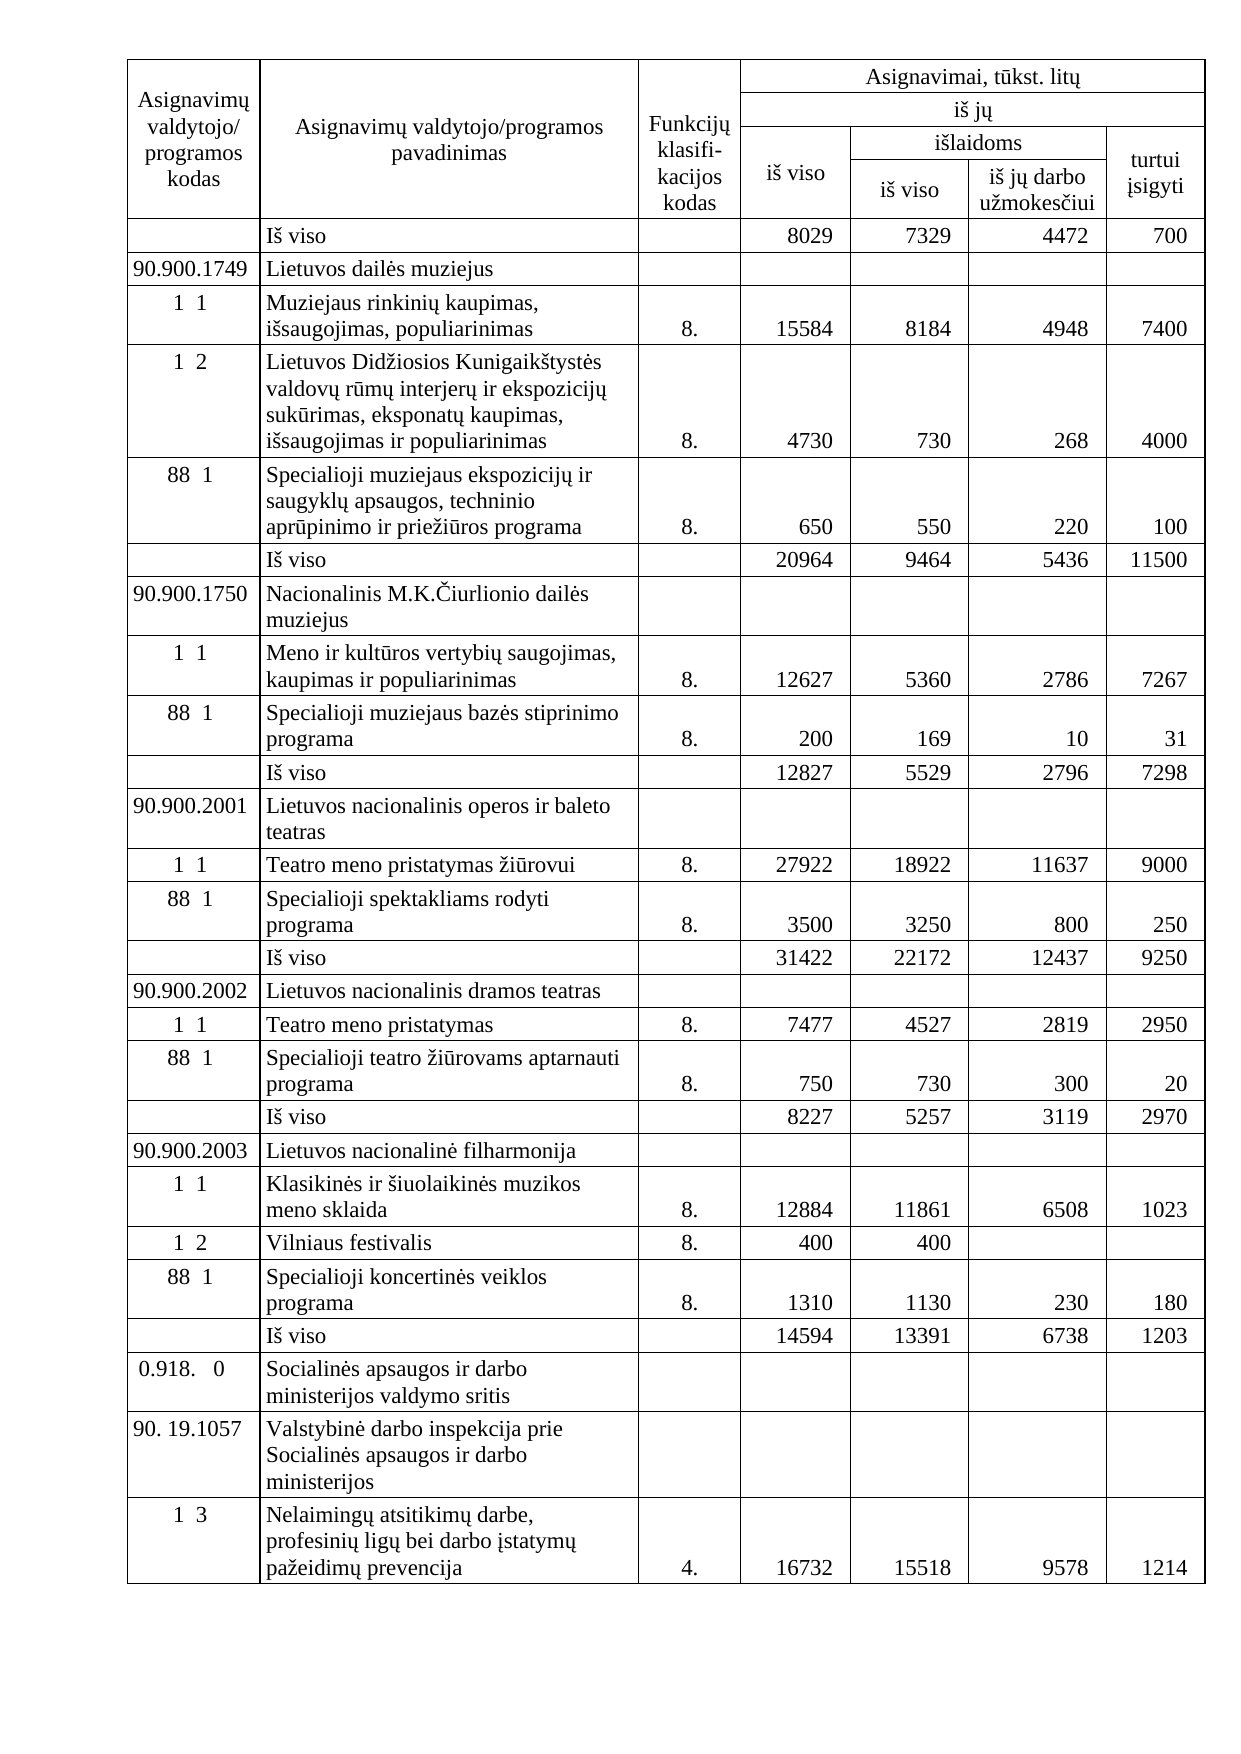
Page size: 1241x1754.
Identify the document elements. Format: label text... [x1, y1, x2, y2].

table_cell [851, 1353, 968, 1411]
table_cell Specialioji muziejaus bazės stiprinimo programa [261, 696, 638, 754]
table_cell [1107, 789, 1204, 847]
table_cell 8. [639, 636, 740, 695]
table_cell 7329 [851, 219, 968, 252]
table_cell [639, 1319, 740, 1352]
table_cell 20964 [741, 544, 850, 576]
table_cell 12827 [741, 756, 850, 788]
table_cell [639, 219, 740, 252]
table_cell Specialioji muziejaus ekspozicijų ir saugyklų apsaugos, techninio aprūpinimo ir priežiūros programa [261, 458, 638, 543]
table_cell [741, 975, 850, 1007]
table_cell 1203 [1107, 1319, 1204, 1352]
table_cell [969, 789, 1106, 847]
table_cell [639, 1134, 740, 1166]
table_cell [969, 253, 1106, 285]
table_cell [128, 941, 259, 973]
table_cell 1 2 [128, 1227, 259, 1259]
table_cell Meno ir kultūros vertybių saugojimas, kaupimas ir populiarinimas [261, 636, 638, 695]
table_cell iš viso [851, 160, 968, 218]
table_cell Klasikinės ir šiuolaikinės muzikos meno sklaida [261, 1167, 638, 1226]
table_cell [969, 1134, 1106, 1166]
table_cell [639, 941, 740, 973]
table_cell 180 [1107, 1260, 1204, 1318]
table_cell 88 1 [128, 1041, 259, 1099]
table_cell Teatro meno pristatymas žiūrovui [261, 849, 638, 881]
table_cell [969, 975, 1106, 1007]
table_cell 31 [1107, 696, 1204, 754]
table_cell 220 [969, 458, 1106, 543]
table_cell 1130 [851, 1260, 968, 1318]
table_cell 90.900.2001 [128, 789, 259, 847]
table_cell [741, 1412, 850, 1497]
table_cell Nacionalinis M.K.Čiurlionio dailės muziejus [261, 577, 638, 635]
table_cell 700 [1107, 219, 1204, 252]
table_cell [128, 544, 259, 576]
table_cell 11500 [1107, 544, 1204, 576]
table_cell 8. [639, 1167, 740, 1226]
table_header Funkcijų klasifi­kacijos kodas [639, 60, 740, 218]
table_cell 9464 [851, 544, 968, 576]
table_cell 8. [639, 882, 740, 940]
table_cell Lietuvos dailės muziejus [261, 253, 638, 285]
table_cell 8. [639, 696, 740, 754]
table_cell [639, 789, 740, 847]
table_cell iš viso [741, 127, 850, 218]
table_cell 169 [851, 696, 968, 754]
table_cell 1214 [1107, 1498, 1204, 1583]
table_cell Vilniaus festivalis [261, 1227, 638, 1259]
table_cell 22172 [851, 941, 968, 973]
table_cell 88 1 [128, 458, 259, 543]
table_cell Iš viso [261, 1319, 638, 1352]
table_cell 1 1 [128, 849, 259, 881]
table_cell 88 1 [128, 1260, 259, 1318]
table_cell 300 [969, 1041, 1106, 1099]
table_cell 4948 [969, 286, 1106, 344]
table_header Asignavimai, tūkst. litų [741, 60, 1204, 92]
table_cell 2786 [969, 636, 1106, 695]
table_cell [741, 1353, 850, 1411]
table_cell 6508 [969, 1167, 1106, 1226]
table_cell 5436 [969, 544, 1106, 576]
table_cell 1 1 [128, 286, 259, 344]
table_cell 15584 [741, 286, 850, 344]
table_cell [969, 1227, 1106, 1259]
table_cell 88 1 [128, 882, 259, 940]
table_cell [851, 577, 968, 635]
table_cell [639, 756, 740, 788]
table_cell 11637 [969, 849, 1106, 881]
table_cell 12437 [969, 941, 1106, 973]
table_cell [851, 975, 968, 1007]
table_cell [851, 253, 968, 285]
table_cell [741, 789, 850, 847]
table_cell [969, 1353, 1106, 1411]
table_cell 10 [969, 696, 1106, 754]
table_header Asignavimų valdytojo/ programos kodas [128, 60, 259, 218]
table_cell [851, 789, 968, 847]
table_cell 8. [639, 849, 740, 881]
table_cell 6738 [969, 1319, 1106, 1352]
table_cell 1023 [1107, 1167, 1204, 1226]
table_cell 650 [741, 458, 850, 543]
table_cell 90. 19.1057 [128, 1412, 259, 1497]
table_cell [639, 1412, 740, 1497]
table_cell 8184 [851, 286, 968, 344]
table_cell [1107, 577, 1204, 635]
table_cell [639, 1101, 740, 1133]
table_cell 3250 [851, 882, 968, 940]
table_cell 12884 [741, 1167, 850, 1226]
table_cell 27922 [741, 849, 850, 881]
table_cell [128, 1319, 259, 1352]
table_cell 4000 [1107, 345, 1204, 457]
table_cell 5360 [851, 636, 968, 695]
table_cell 90.900.1749 [128, 253, 259, 285]
table_cell 9250 [1107, 941, 1204, 973]
table_cell 8. [639, 1227, 740, 1259]
table_cell 15518 [851, 1498, 968, 1583]
table_cell 730 [851, 1041, 968, 1099]
table_cell Lietuvos nacionalinis dramos teatras [261, 975, 638, 1007]
table_cell 400 [851, 1227, 968, 1259]
table_cell [741, 577, 850, 635]
table_cell 730 [851, 345, 968, 457]
table_cell 250 [1107, 882, 1204, 940]
table_cell 4730 [741, 345, 850, 457]
table_cell Nelaimingų atsitikimų darbe, profesinių ligų bei darbo įstatymų pažeidimų prevencija [261, 1498, 638, 1583]
table_cell [741, 1134, 850, 1166]
table_cell 2950 [1107, 1008, 1204, 1040]
table_cell 5257 [851, 1101, 968, 1133]
table_cell Iš viso [261, 941, 638, 973]
table_cell iš jų [741, 93, 1204, 126]
table_cell 8. [639, 1008, 740, 1040]
table_cell 1 1 [128, 1167, 259, 1226]
table_cell 1310 [741, 1260, 850, 1318]
table_cell Lietuvos nacionalinė filharmonija [261, 1134, 638, 1166]
table_cell 7477 [741, 1008, 850, 1040]
table_cell 7298 [1107, 756, 1204, 788]
table_cell 90.900.1750 [128, 577, 259, 635]
table_cell [128, 1101, 259, 1133]
table_cell Iš viso [261, 219, 638, 252]
table_cell 8. [639, 458, 740, 543]
table_cell 8. [639, 286, 740, 344]
table_cell 8029 [741, 219, 850, 252]
table_cell 13391 [851, 1319, 968, 1352]
table_cell [1107, 1412, 1204, 1497]
table_cell Iš viso [261, 756, 638, 788]
table_cell [639, 975, 740, 1007]
table_cell 1 3 [128, 1498, 259, 1583]
table_cell 4. [639, 1498, 740, 1583]
table_cell 4527 [851, 1008, 968, 1040]
table_cell [969, 577, 1106, 635]
table_cell 4472 [969, 219, 1106, 252]
table_cell 8. [639, 1260, 740, 1318]
table_cell Muziejaus rinkinių kaupimas, išsaugojimas, populiarinimas [261, 286, 638, 344]
table_cell Socialinės apsaugos ir darbo ministerijos valdymo sritis [261, 1353, 638, 1411]
table_cell [639, 253, 740, 285]
table_cell 9578 [969, 1498, 1106, 1583]
table_cell Specialioji koncertinės veiklos programa [261, 1260, 638, 1318]
table_cell 8. [639, 1041, 740, 1099]
table_cell 9000 [1107, 849, 1204, 881]
table_cell [1107, 253, 1204, 285]
table_cell 2970 [1107, 1101, 1204, 1133]
table_cell 14594 [741, 1319, 850, 1352]
table_cell Specialioji teatro žiūrovams aptarnauti programa [261, 1041, 638, 1099]
table_cell 12627 [741, 636, 850, 695]
table_cell Iš viso [261, 1101, 638, 1133]
table_cell 11861 [851, 1167, 968, 1226]
table_cell 18922 [851, 849, 968, 881]
table_cell 230 [969, 1260, 1106, 1318]
table_cell 400 [741, 1227, 850, 1259]
table_cell 8227 [741, 1101, 850, 1133]
table_cell iš jų darbo užmokesčiui [969, 160, 1106, 218]
table_cell 5529 [851, 756, 968, 788]
table_cell 0.918. 0 [128, 1353, 259, 1411]
table_cell 268 [969, 345, 1106, 457]
table_cell [639, 544, 740, 576]
table_cell 16732 [741, 1498, 850, 1583]
table_cell 31422 [741, 941, 850, 973]
table_cell 1 1 [128, 1008, 259, 1040]
table_cell turtui įsigyti [1107, 127, 1204, 218]
table_cell 200 [741, 696, 850, 754]
table_cell 88 1 [128, 696, 259, 754]
table_cell [1107, 1227, 1204, 1259]
table_cell Lietuvos Didžiosios Kunigaikštystės valdovų rūmų interjerų ir ekspozicijų sukūrimas, eksponatų kaupimas, išsaugojimas ir populiarinimas [261, 345, 638, 457]
table_cell 7267 [1107, 636, 1204, 695]
table_cell 90.900.2002 [128, 975, 259, 1007]
table_cell [851, 1134, 968, 1166]
table_cell išlaidoms [851, 127, 1106, 159]
table_cell 1 2 [128, 345, 259, 457]
table_cell 8. [639, 345, 740, 457]
table_cell Valstybinė darbo inspekcija prie Socialinės apsaugos ir darbo ministerijos [261, 1412, 638, 1497]
table_cell Specialioji spektakliams rodyti programa [261, 882, 638, 940]
table_cell [851, 1412, 968, 1497]
table_cell [128, 219, 259, 252]
table_cell [1107, 1134, 1204, 1166]
table_cell [741, 253, 850, 285]
table_cell [1107, 975, 1204, 1007]
table_cell 90.900.2003 [128, 1134, 259, 1166]
table_header Asignavimų valdytojo/programos pavadinimas [261, 60, 638, 218]
table_cell [128, 756, 259, 788]
table_cell 3119 [969, 1101, 1106, 1133]
table_cell 100 [1107, 458, 1204, 543]
table_cell Teatro meno pristatymas [261, 1008, 638, 1040]
table_cell 550 [851, 458, 968, 543]
table_cell [639, 577, 740, 635]
table_cell [1107, 1353, 1204, 1411]
table_cell 1 1 [128, 636, 259, 695]
table_cell Lietuvos nacionalinis operos ir baleto teatras [261, 789, 638, 847]
table_cell 750 [741, 1041, 850, 1099]
table_cell [969, 1412, 1106, 1497]
table_cell 2819 [969, 1008, 1106, 1040]
table_cell [639, 1353, 740, 1411]
table_cell Iš viso [261, 544, 638, 576]
table_cell 800 [969, 882, 1106, 940]
table_cell 20 [1107, 1041, 1204, 1099]
table_cell 7400 [1107, 286, 1204, 344]
table_cell 3500 [741, 882, 850, 940]
table_cell 2796 [969, 756, 1106, 788]
